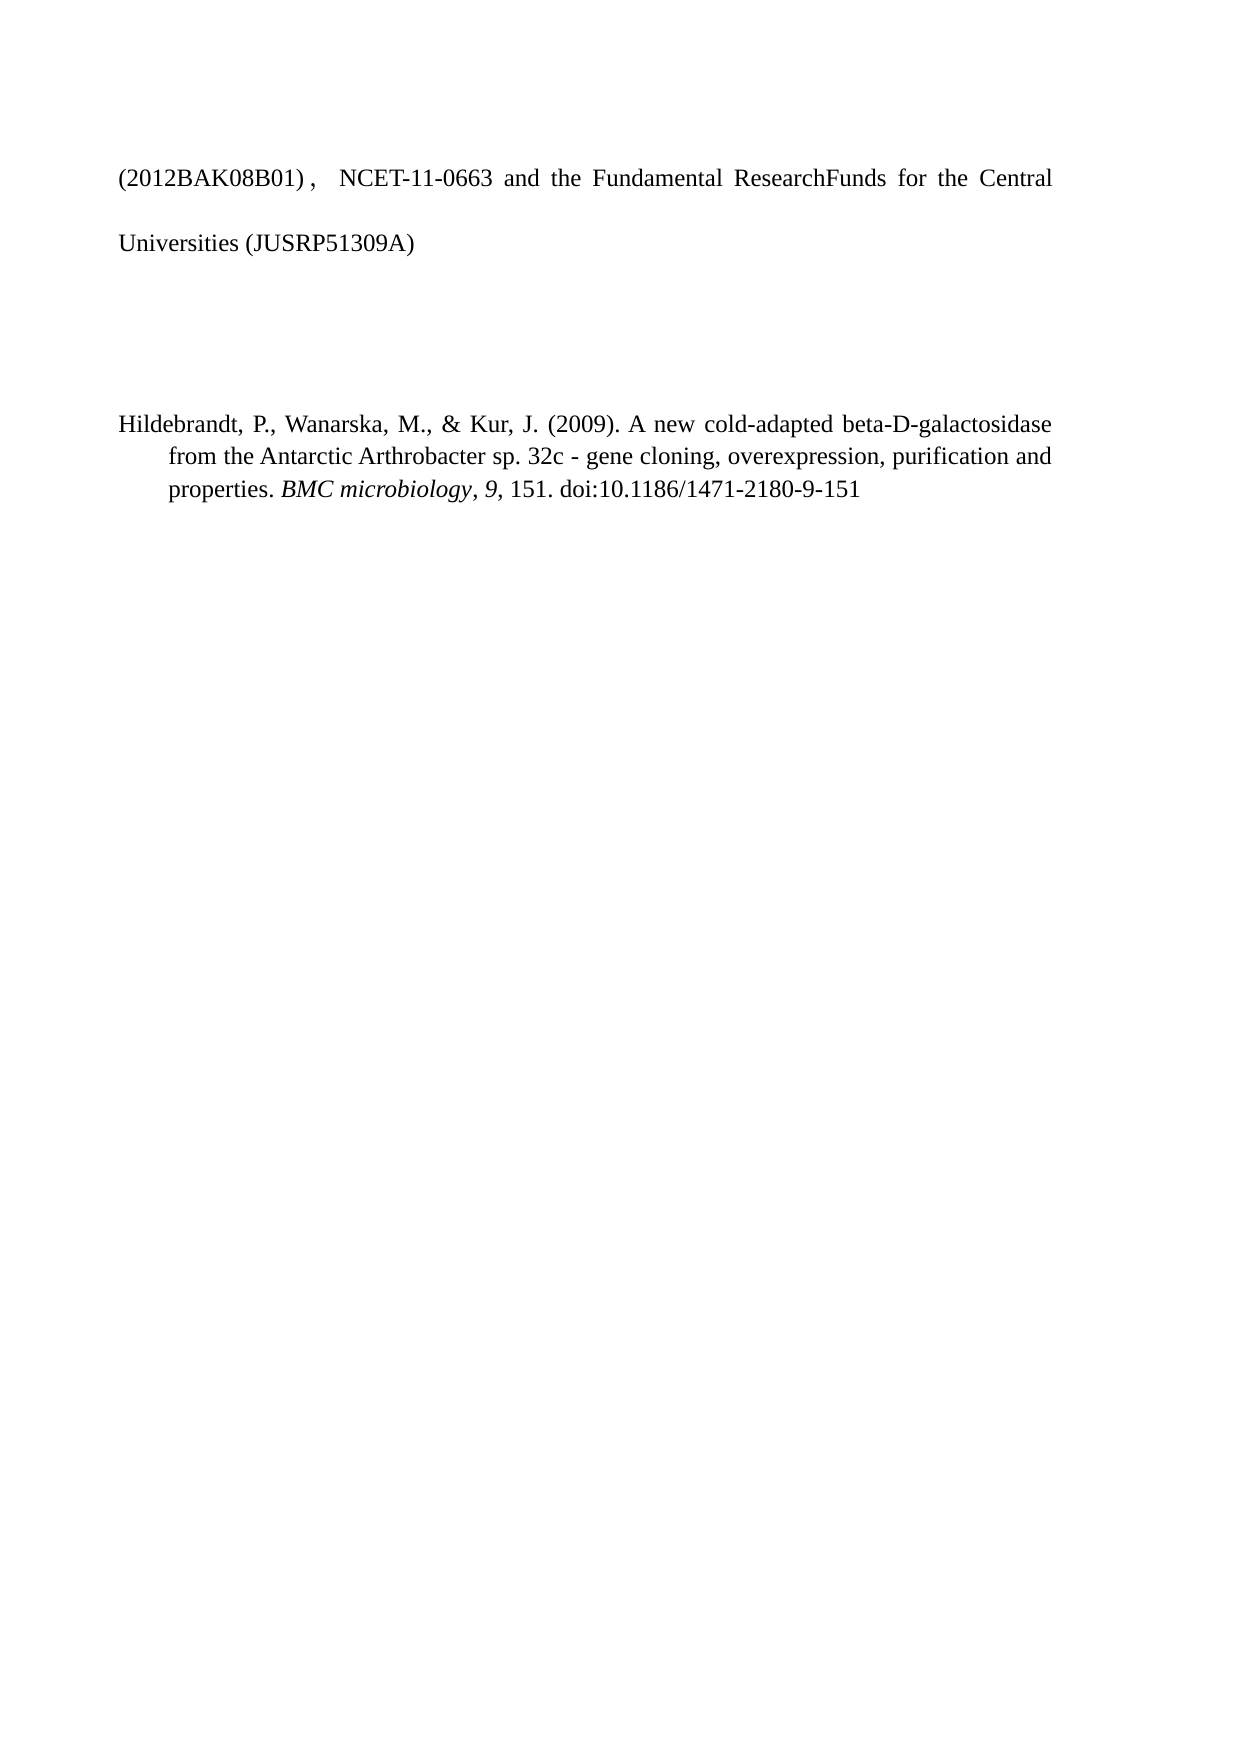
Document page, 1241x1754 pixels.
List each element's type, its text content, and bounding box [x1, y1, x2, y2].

text Hildebrandt, P., Wanarska, M., & Kur, J. (2009). A new cold-adapted beta-D-galactosidase from the Antarctic Arthrobacter sp. 32c - gene cloning, overexpression, purification and properties. BMC microbiology, 9, 151. doi:10.1186/1471-2180-9-151 [118, 408, 1053, 505]
text (2012BAK08B01)，NCET-11-0663 and the Fundamental ResearchFunds for the Central Universities (JUSRP51309A) [118, 162, 1053, 259]
